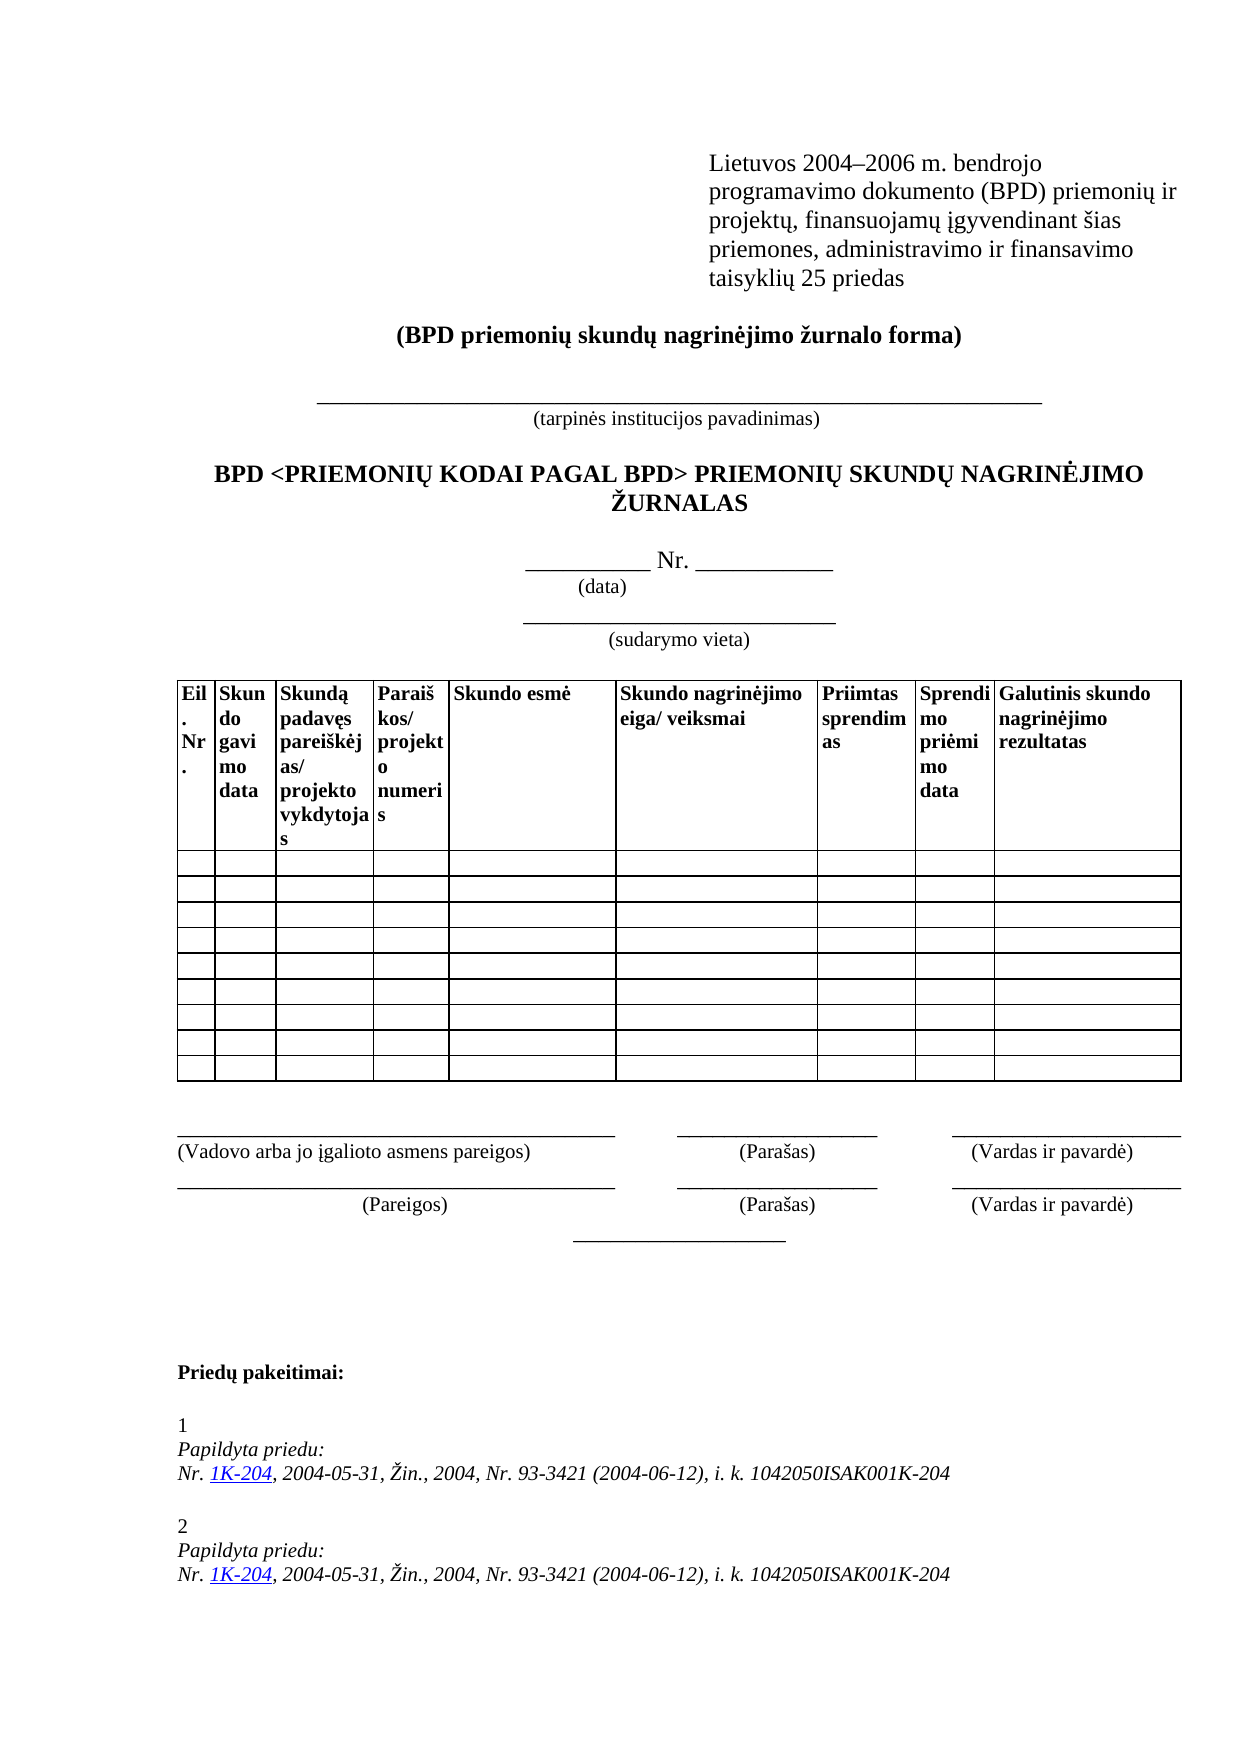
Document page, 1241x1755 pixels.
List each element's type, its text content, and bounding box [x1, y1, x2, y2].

text projektų, finansuojamų įgyvendinant šias [177, 205, 1181, 234]
text (tarpinės institucijos pavadinimas) [177, 406, 1181, 430]
table_cell [450, 877, 615, 901]
table_cell [216, 928, 275, 952]
text Nr. 1K-204, 2004-05-31, Žin., 2004, Nr. 93-3421 (2004-06-12), i. k. 1042050ISAK001K-204 [177, 1461, 1181, 1485]
table_cell [818, 903, 915, 927]
table_cell [374, 1031, 448, 1055]
table_cell [374, 1005, 448, 1029]
table_cell [374, 877, 448, 901]
table_cell [450, 1056, 615, 1080]
table_cell [178, 877, 214, 901]
text Lietuvos 2004–2006 m. bendrojo [177, 148, 1181, 176]
table_cell [277, 851, 373, 875]
text taisyklių 25 priedas [177, 263, 1181, 291]
text programavimo dokumento (BPD) priemonių ir [177, 176, 1181, 205]
table_cell [374, 980, 448, 1003]
table_header Paraiškos/ projekto numeris [374, 681, 448, 850]
table_cell [178, 980, 214, 1003]
table_cell [995, 877, 1180, 901]
table_cell [995, 1056, 1180, 1080]
table_cell [216, 877, 275, 901]
table_cell [178, 928, 214, 952]
text Priedų pakeitimai: [177, 1360, 1181, 1384]
table_cell [450, 851, 615, 875]
table_cell [617, 954, 817, 978]
table_cell [374, 954, 448, 978]
table_cell [178, 954, 214, 978]
text priemones, administravimo ir finansavimo [177, 234, 1181, 263]
table_cell [916, 954, 994, 978]
table_header Skundo nagrinėjimo eiga/ veiksmai [617, 681, 817, 850]
table_cell [277, 877, 373, 901]
table_cell [374, 928, 448, 952]
text (sudarymo vieta) [177, 627, 1181, 651]
table_cell [450, 1005, 615, 1029]
table_header Eil. Nr. [178, 681, 214, 850]
text Papildyta priedu: [177, 1437, 1181, 1461]
text ___________________________________ [177, 1111, 1181, 1139]
table_cell [995, 954, 1180, 978]
table_cell [995, 1005, 1180, 1029]
table_cell [617, 903, 817, 927]
table_cell [617, 1031, 817, 1055]
table_cell [995, 980, 1180, 1003]
table_cell [818, 1031, 915, 1055]
table_cell [916, 1056, 994, 1080]
text (data) [177, 574, 1181, 598]
table_cell [450, 980, 615, 1003]
table_cell [216, 1005, 275, 1029]
text _________________ [177, 1216, 1181, 1245]
table_header Skundo gavimo data [216, 681, 275, 850]
table_cell [995, 903, 1180, 927]
table_header Priimtas sprendimas [818, 681, 915, 850]
table_cell [916, 980, 994, 1003]
table_cell [450, 1031, 615, 1055]
table_cell [277, 980, 373, 1003]
table_header Skundą padavęs pareiškėjas/ projekto vykdytojas [277, 681, 373, 850]
table_cell [450, 928, 615, 952]
table_cell [374, 903, 448, 927]
table_cell [995, 851, 1180, 875]
table_cell [818, 877, 915, 901]
table_cell [995, 928, 1180, 952]
table_header Sprendimo priėmimo data [916, 681, 994, 850]
text (BPD priemonių skundų nagrinėjimo žurnalo forma) [177, 320, 1181, 349]
table_cell [818, 954, 915, 978]
table_header Skundo esmė [450, 681, 615, 850]
table_cell [617, 1005, 817, 1029]
table_cell [277, 954, 373, 978]
table_cell [818, 851, 915, 875]
table_cell [374, 851, 448, 875]
table_cell [277, 1056, 373, 1080]
table_cell [216, 1031, 275, 1055]
text _________________________ [177, 598, 1181, 627]
table_cell [178, 1031, 214, 1055]
text ___________________________________ [177, 1163, 1181, 1192]
table_cell [916, 1005, 994, 1029]
table_cell [617, 980, 817, 1003]
text 2 [177, 1514, 1181, 1538]
table_header Galutinis skundo nagrinėjimo rezultatas [995, 681, 1180, 850]
text __________ Nr. ___________ [177, 545, 1181, 574]
text __________________________________________________________ [177, 378, 1181, 406]
table_cell [818, 980, 915, 1003]
table_cell [617, 877, 817, 901]
table_cell [374, 1056, 448, 1080]
table_cell [216, 1056, 275, 1080]
table_cell [450, 903, 615, 927]
table_cell [216, 903, 275, 927]
table_cell [277, 1005, 373, 1029]
table_cell [178, 903, 214, 927]
text 1 [177, 1413, 1181, 1437]
table_cell [916, 851, 994, 875]
text (Vadovo arba jo įgalioto asmens pareigos) (Parašas) (Vardas ir pavardė) [177, 1139, 1181, 1163]
table_cell [216, 851, 275, 875]
table_cell [617, 1056, 817, 1080]
table_cell [995, 1031, 1180, 1055]
table_cell [450, 954, 615, 978]
table_cell [617, 851, 817, 875]
table_cell [916, 903, 994, 927]
table_cell [216, 954, 275, 978]
text Papildyta priedu: [177, 1538, 1181, 1562]
text Nr. 1K-204, 2004-05-31, Žin., 2004, Nr. 93-3421 (2004-06-12), i. k. 1042050ISAK001K-204 [177, 1562, 1181, 1586]
table_cell [818, 1005, 915, 1029]
table_cell [916, 877, 994, 901]
table_cell [178, 1056, 214, 1080]
table_cell [617, 928, 817, 952]
text BPD <PRIEMONIŲ KODAI PAGAL BPD> PRIEMONIŲ SKUNDŲ NAGRINĖJIMO ŽURNALAS [177, 459, 1181, 517]
table_cell [277, 1031, 373, 1055]
table_cell [178, 851, 214, 875]
table_cell [178, 1005, 214, 1029]
text (Pareigos) (Parašas) (Vardas ir pavardė) [177, 1192, 1181, 1216]
table_cell [818, 1056, 915, 1080]
table_cell [216, 980, 275, 1003]
table_cell [916, 928, 994, 952]
table_cell [277, 903, 373, 927]
table_cell [916, 1031, 994, 1055]
table_cell [277, 928, 373, 952]
table_cell [818, 928, 915, 952]
